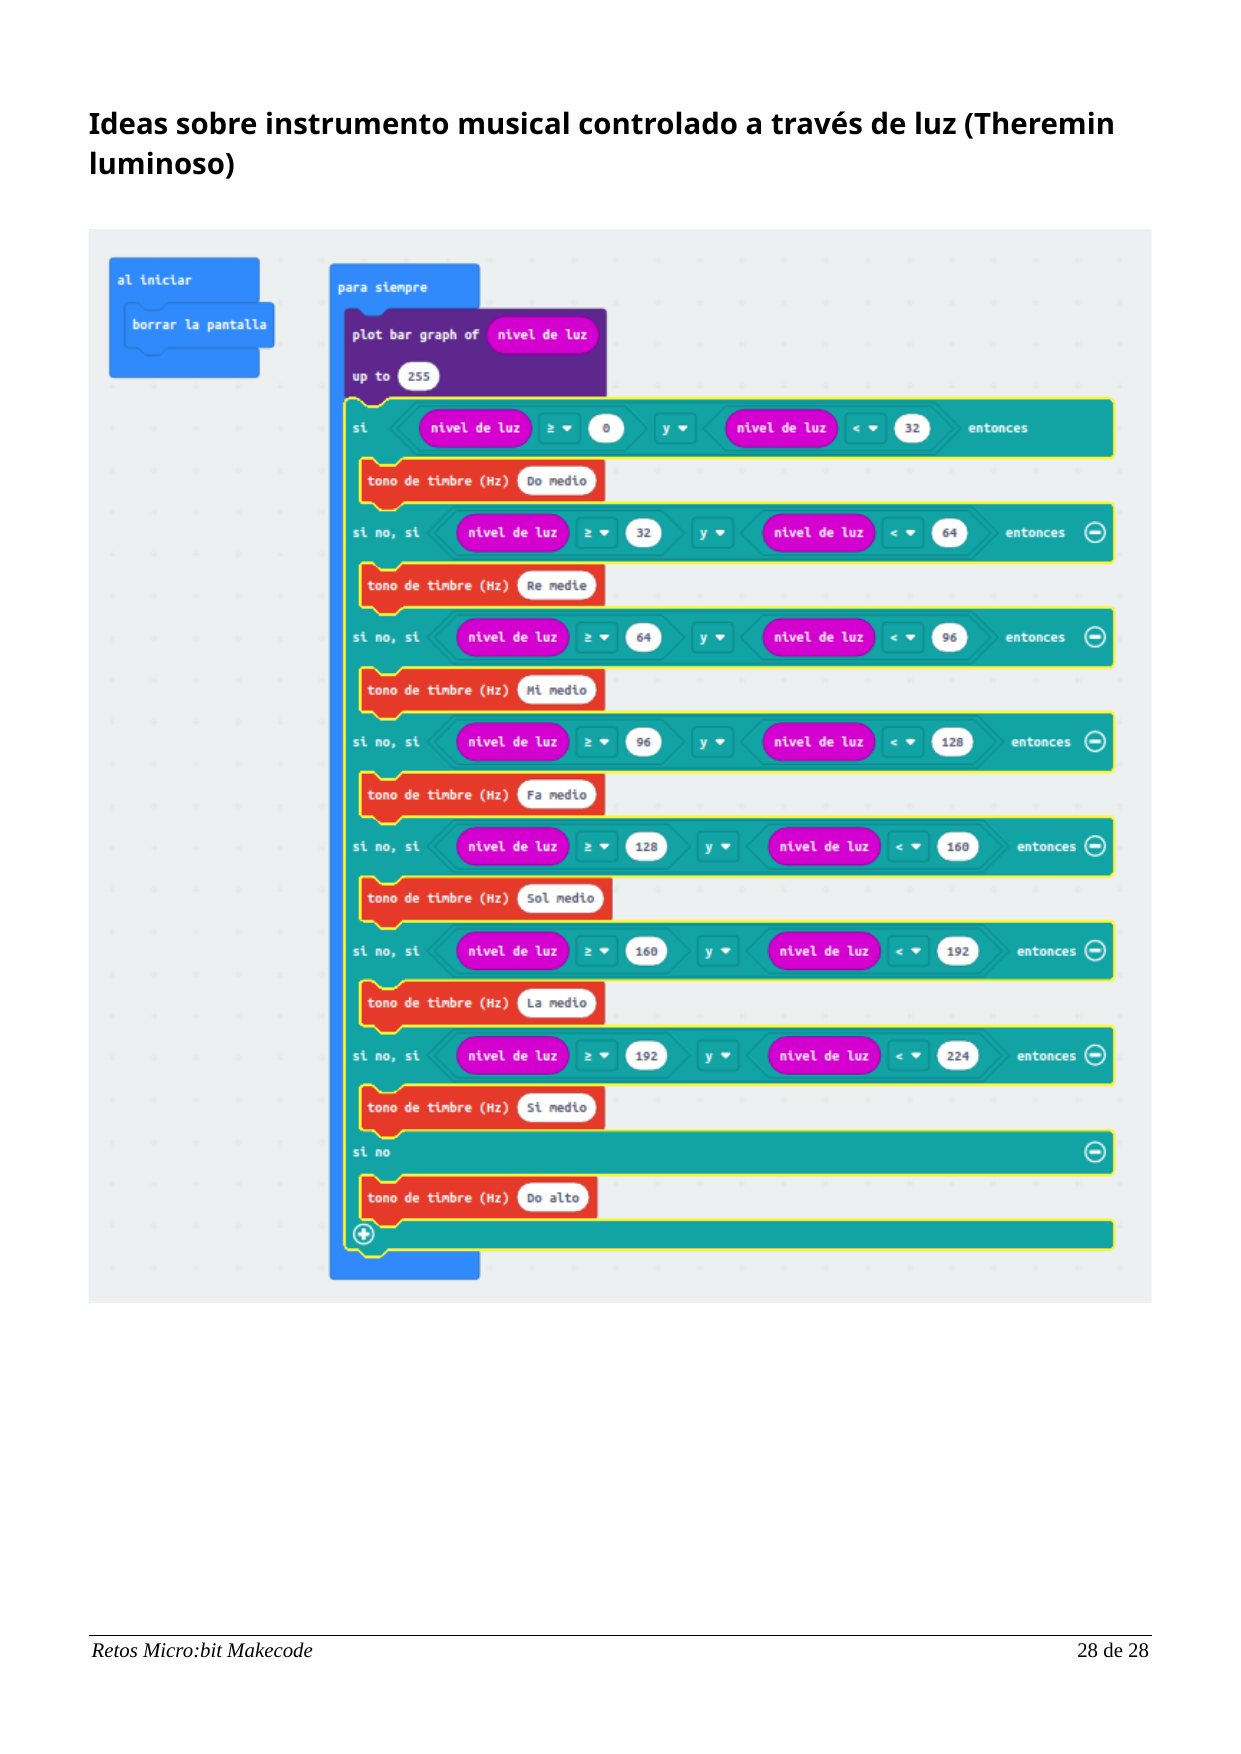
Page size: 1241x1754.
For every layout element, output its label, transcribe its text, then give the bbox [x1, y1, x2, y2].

subtitle Ideas sobre instrumento musical controlado a través de luz (Theremin luminoso) [88, 103, 1152, 183]
picture [88, 229, 1152, 1303]
